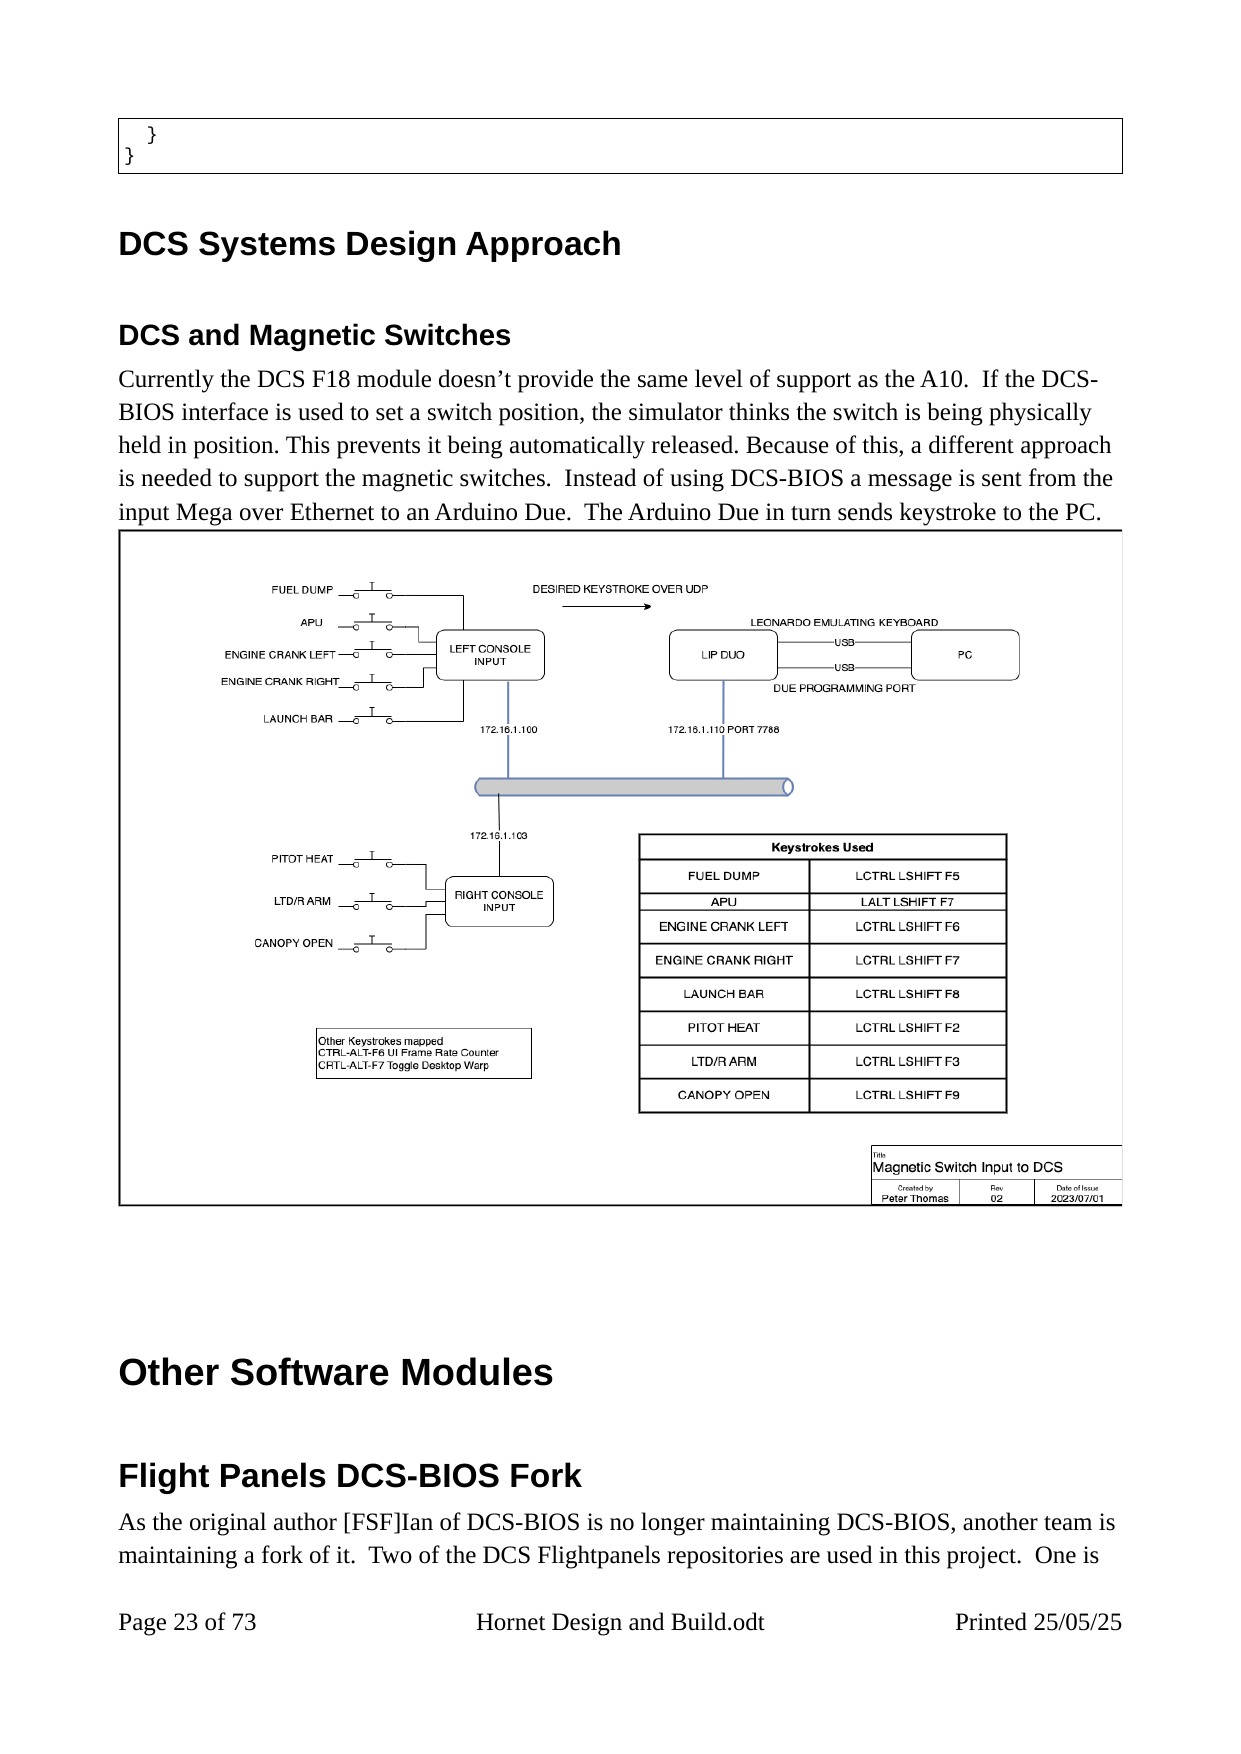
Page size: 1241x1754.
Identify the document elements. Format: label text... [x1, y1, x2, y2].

text Currently the DCS F18 module doesn’t provide the same level of support as the A10. If the DCS-BIOS interface is used to set a switch position, the simulator thinks the switch is being physically held in position. This prevents it being automatically released. Because of this, a different approach is needed to support the magnetic switches. Instead of using DCS-BIOS a message is sent from the input Mega over Ethernet to an Arduino Due. The Arduino Due in turn sends keystroke to the PC. [118, 364, 1122, 525]
picture [118, 529, 1123, 1259]
subtitle DCS and Magnetic Switches [118, 318, 1122, 352]
subtitle DCS Systems Design Approach [118, 224, 1122, 262]
text As the original author [FSF]Ian of DCS-BIOS is no longer maintaining DCS-BIOS, another team is maintaining a fork of it. Two of the DCS Flightpanels repositories are used in this project. One is [118, 1507, 1122, 1569]
subtitle Flight Panels DCS-BIOS Fork [118, 1456, 1122, 1494]
subtitle Other Software Modules [118, 1350, 1122, 1394]
table_header } } [119, 119, 1122, 173]
